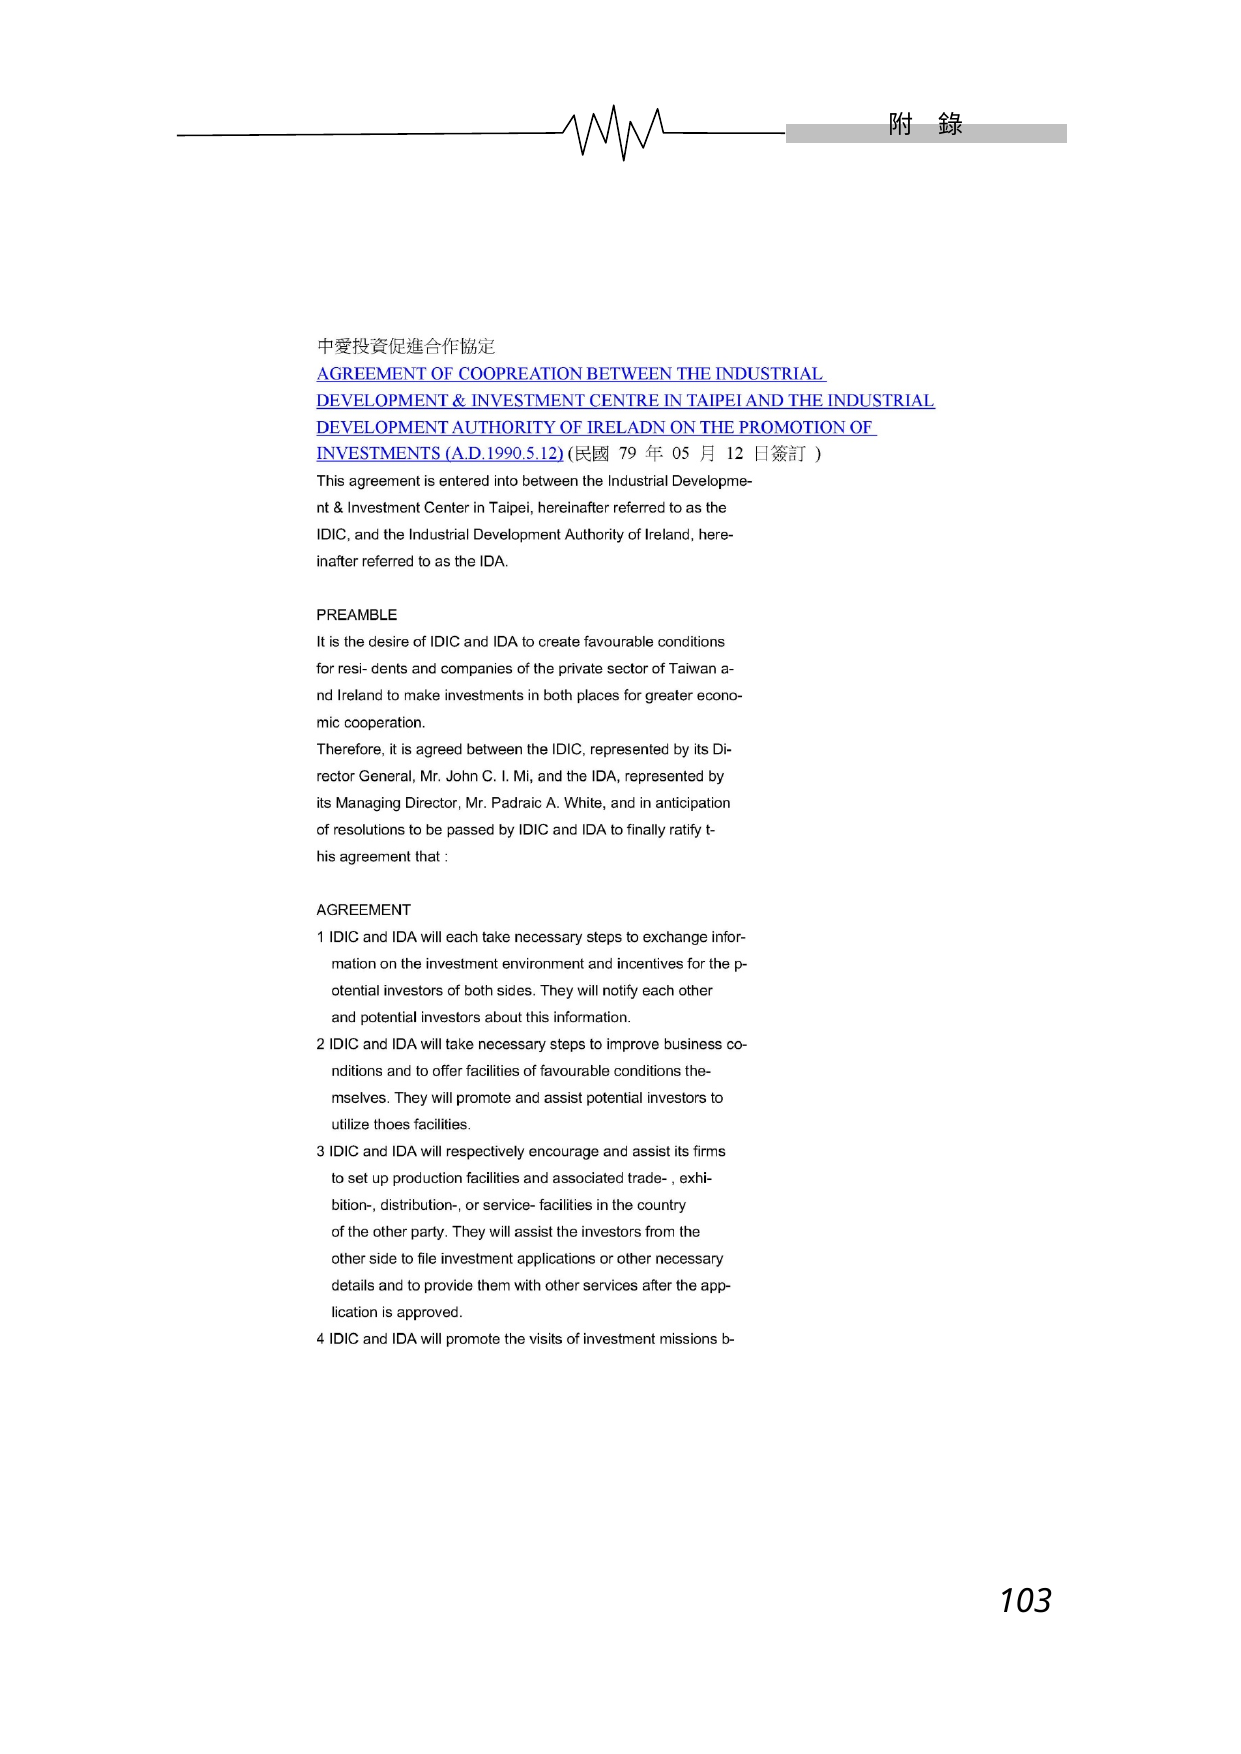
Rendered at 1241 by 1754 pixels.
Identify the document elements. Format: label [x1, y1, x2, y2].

picture [182, 278, 1069, 1368]
